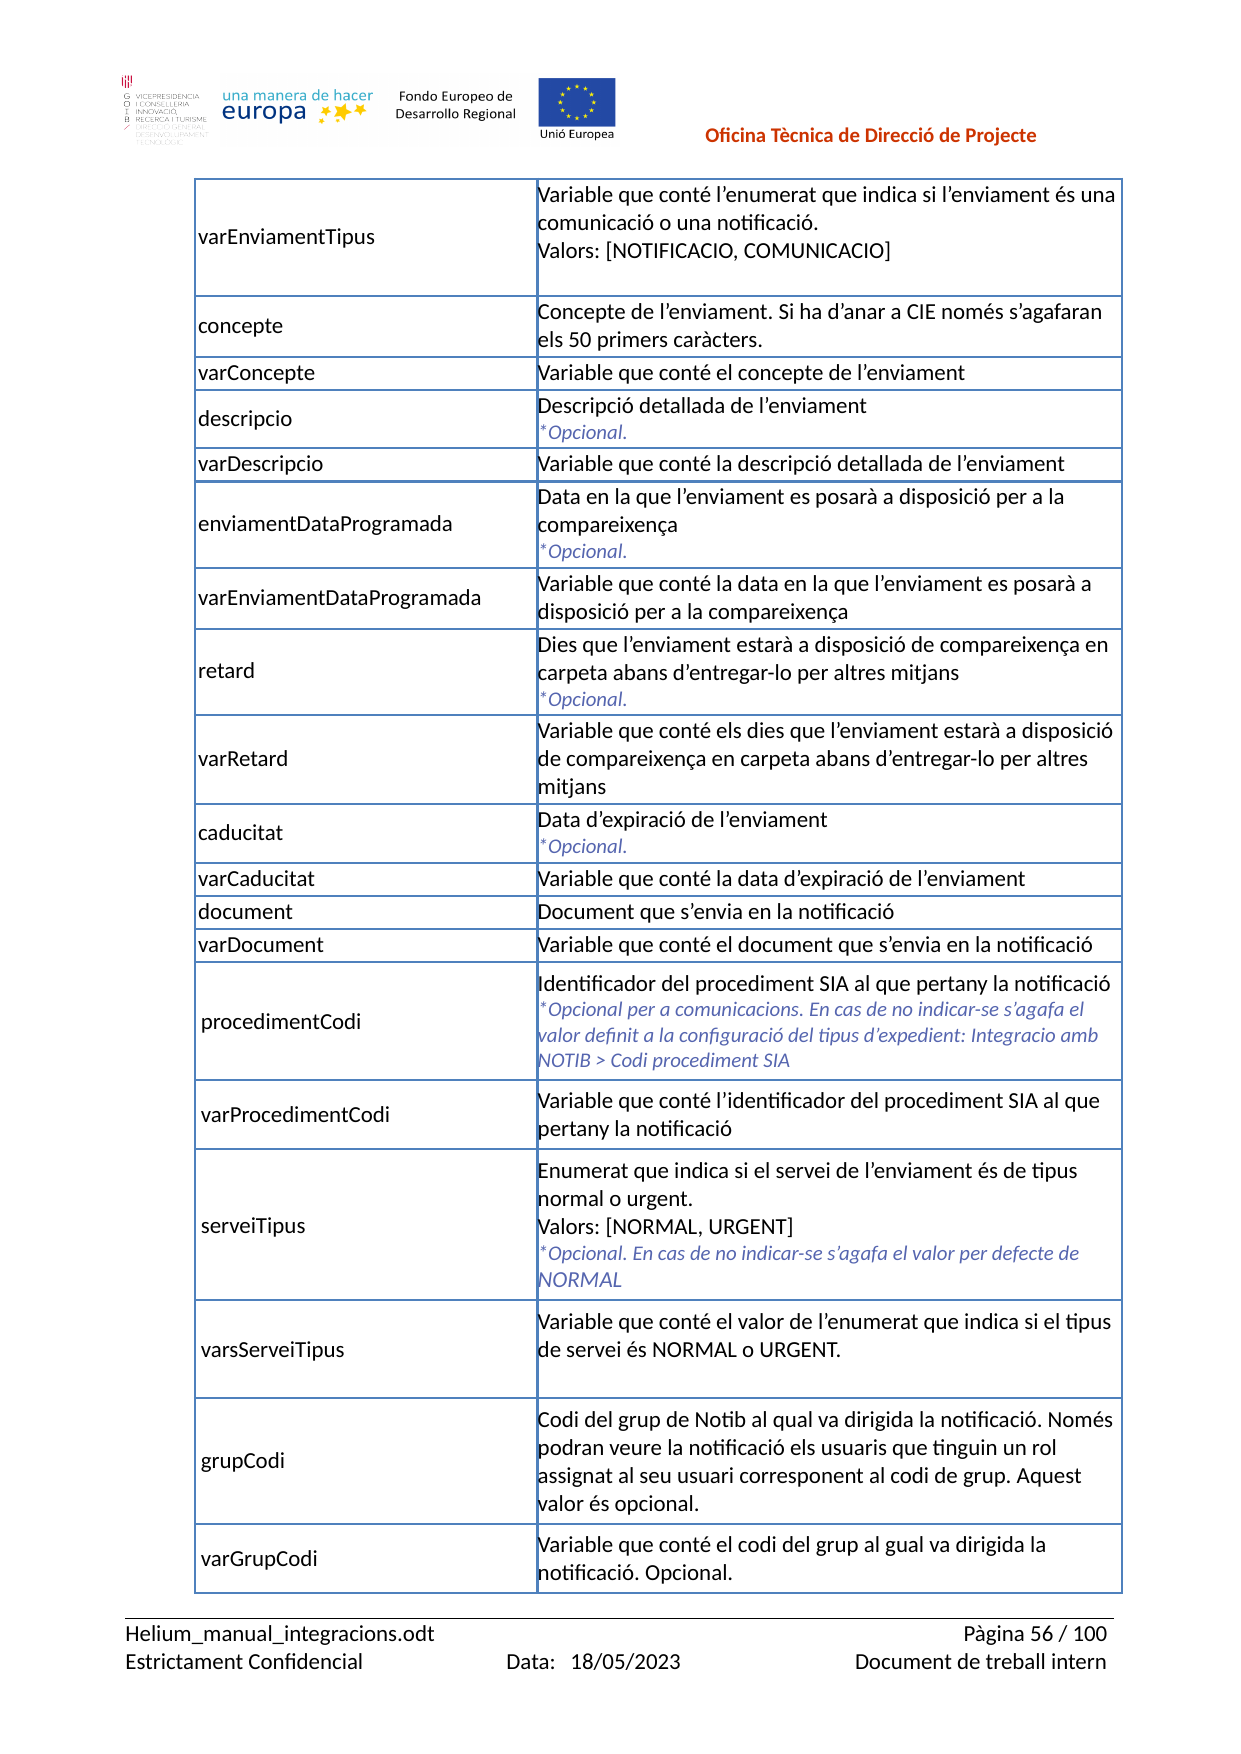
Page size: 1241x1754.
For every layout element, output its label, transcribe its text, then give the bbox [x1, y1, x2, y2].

table_cell Variable que conté el valor de l’enumerat que indica si el tipus de servei és NORMAL o URGENT. [539, 1301, 1121, 1397]
table_cell varConcepte [196, 358, 536, 389]
table_cell procedimentCodi [196, 963, 536, 1079]
table_cell grupCodi [196, 1399, 536, 1522]
table_cell Descripció detallada de l’enviament *Opcional. [539, 391, 1121, 447]
table_cell Variable que conté el codi del grup al gual va dirigida la notificació. Opcional. [539, 1525, 1121, 1592]
table_cell Concepte de l’enviament. Si ha d’anar a CIE només s’agafaran els 50 primers caràcters. [539, 297, 1121, 356]
table_cell Variable que conté l’identificador del procediment SIA al que pertany la notificació [539, 1081, 1121, 1148]
table_cell varGrupCodi [196, 1525, 536, 1592]
table_cell enviamentDataProgramada [196, 483, 536, 567]
table_cell Variable que conté el concepte de l’enviament [539, 358, 1121, 389]
table_cell varEnviamentDataProgramada [196, 569, 536, 628]
table_cell Variable que conté el document que s’envia en la notificació [539, 930, 1121, 961]
table_cell varDescripcio [196, 449, 536, 480]
table_cell Data d’expiració de l’enviament *Opcional. [539, 805, 1121, 862]
table_cell Variable que conté l’enumerat que indica si l’enviament és una comunicació o una notificació. Valors: [NOTIFICACIO, COMUNICACIO] [539, 180, 1121, 295]
table_cell varRetard [196, 716, 536, 803]
table_cell Variable que conté la data en la que l’enviament es posarà a disposició per a la compareixença [539, 569, 1121, 628]
table_cell Dies que l’enviament estarà a disposició de compareixença en carpeta abans d’entregar-lo per altres mitjans *Opcional. [539, 630, 1121, 714]
table_cell varDocument [196, 930, 536, 961]
table_cell varCaducitat [196, 864, 536, 895]
table_cell Identificador del procediment SIA al que pertany la notificació *Opcional per a comunicacions. En cas de no indicar-se s’agafa el valor definit a la configuració del tipus d’expedient: Integracio amb NOTIB > Codi procediment SIA [539, 963, 1121, 1079]
table_cell concepte [196, 297, 536, 356]
table_cell Codi del grup de Notib al qual va dirigida la notificació. Només podran veure la notificació els usuaris que tinguin un rol assignat al seu usuari corresponent al codi de grup. Aquest valor és opcional. [539, 1399, 1121, 1522]
table_cell caducitat [196, 805, 536, 862]
table_cell descripcio [196, 391, 536, 447]
picture [118, 73, 213, 147]
table_cell retard [196, 630, 536, 714]
picture [219, 73, 621, 147]
table_cell serveiTipus [196, 1150, 536, 1299]
table_cell Data en la que l’enviament es posarà a disposició per a la compareixença *Opcional. [539, 483, 1121, 567]
table_cell Enumerat que indica si el servei de l’enviament és de tipus normal o urgent. Valors: [NORMAL, URGENT] *Opcional. En cas de no indicar-se s’agafa el valor per defecte de NORMAL [539, 1150, 1121, 1299]
table_cell Document que s’envia en la notificació [539, 897, 1121, 928]
table_cell document [196, 897, 536, 928]
table_cell varsServeiTipus [196, 1301, 536, 1397]
table_cell Variable que conté els dies que l’enviament estarà a disposició de compareixença en carpeta abans d’entregar-lo per altres mitjans [539, 716, 1121, 803]
table_cell varProcedimentCodi [196, 1081, 536, 1148]
table_cell Variable que conté la data d’expiració de l’enviament [539, 864, 1121, 895]
table_cell varEnviamentTipus [196, 180, 536, 295]
table_cell Variable que conté la descripció detallada de l’enviament [539, 449, 1121, 480]
